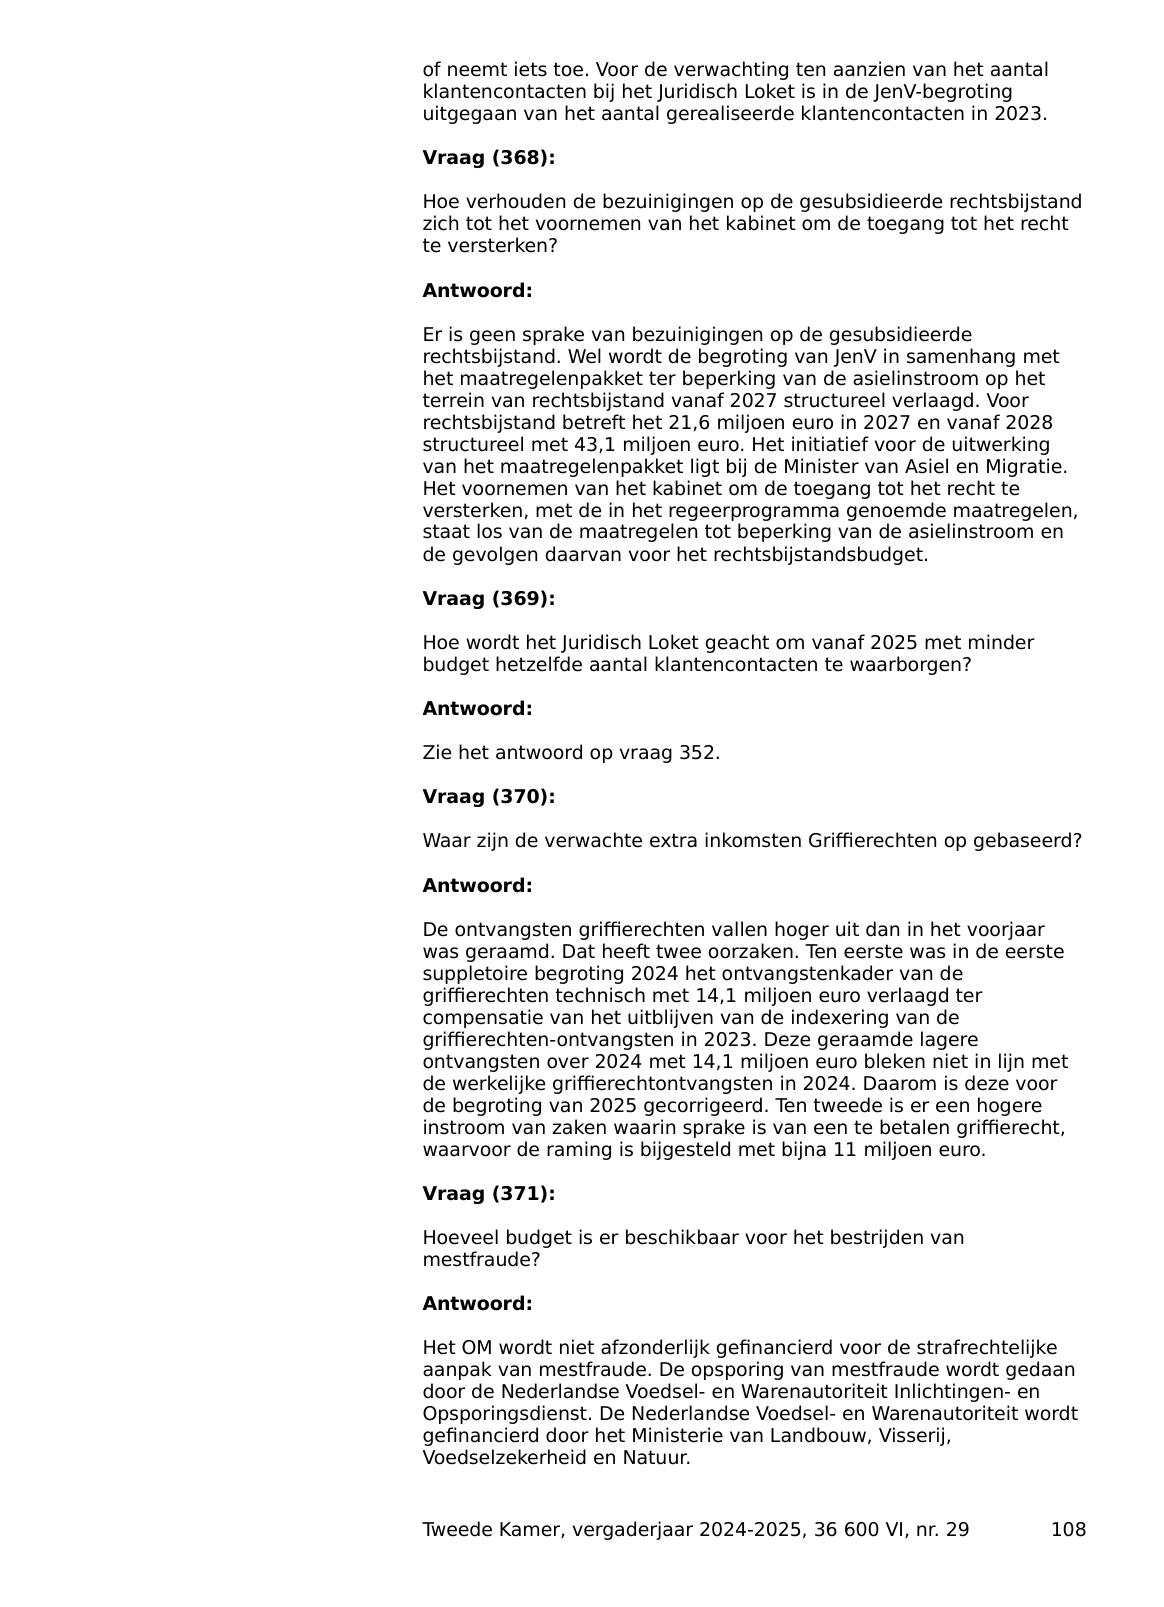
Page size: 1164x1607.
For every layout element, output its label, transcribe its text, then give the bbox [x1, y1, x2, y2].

text De ontvangsten griffierechten vallen hoger uit dan in het voorjaar was geraamd. Dat heeft twee oorzaken. Ten eerste was in de eerste suppletoire begroting 2024 het ontvangstenkader van de griffierechten technisch met 14,1 miljoen euro verlaagd ter compensatie van het uitblijven van de indexering van de griffierechten-ontvangsten in 2023. Deze geraamde lagere ontvangsten over 2024 met 14,1 miljoen euro bleken niet in lijn met de werkelijke griffierechtontvangsten in 2024. Daarom is deze voor de begroting van 2025 gecorrigeerd. Ten tweede is er een hogere instroom van zaken waarin sprake is van een te betalen griffierecht, waarvoor de raming is bijgesteld met bijna 11 miljoen euro. [422, 919, 1087, 1161]
text of neemt iets toe. Voor de verwachting ten aanzien van het aantal klantencontacten bij het Juridisch Loket is in de JenV-begroting uitgegaan van het aantal gerealiseerde klantencontacten in 2023. [422, 59, 1087, 125]
subtitle Vraag (369): [422, 588, 1087, 609]
subtitle Antwoord: [422, 874, 1087, 897]
subtitle Vraag (368): [422, 147, 1087, 169]
text Het OM wordt niet afzonderlijk gefinancierd voor de strafrechtelijke aanpak van mestfraude. De opsporing van mestfraude wordt gedaan door de Nederlandse Voedsel- en Warenautoriteit Inlichtingen- en Opsporingsdienst. De Nederlandse Voedsel- en Warenautoriteit wordt gefinancierd door het Ministerie van Landbouw, Visserij, Voedselzekerheid en Natuur. [422, 1337, 1087, 1469]
text Er is geen sprake van bezuinigingen op de gesubsidieerde rechtsbijstand. Wel wordt de begroting van JenV in samenhang met het maatregelenpakket ter beperking van de asielinstroom op het terrein van rechtsbijstand vanaf 2027 structureel verlaagd. Voor rechtsbijstand betreft het 21,6 miljoen euro in 2027 en vanaf 2028 structureel met 43,1 miljoen euro. Het initiatief voor de uitwerking van het maatregelenpakket ligt bij de Minister van Asiel en Migratie. Het voornemen van het kabinet om de toegang tot het recht te versterken, met de in het regeerprogramma genoemde maatregelen, staat los van de maatregelen tot beperking van de asielinstroom en de gevolgen daarvan voor het rechtsbijstandsbudget. [422, 324, 1087, 565]
subtitle Vraag (370): [422, 786, 1087, 808]
subtitle Vraag (371): [422, 1183, 1087, 1205]
subtitle Antwoord: [422, 1293, 1087, 1315]
text Waar zijn de verwachte extra inkomsten Griffierechten op gebaseerd? [422, 830, 1087, 852]
text Hoe wordt het Juridisch Loket geacht om vanaf 2025 met minder budget hetzelfde aantal klantencontacten te waarborgen? [422, 632, 1087, 676]
subtitle Antwoord: [422, 698, 1087, 720]
text Hoe verhouden de bezuinigingen op de gesubsidieerde rechtsbijstand zich tot het voornemen van het kabinet om de toegang tot het recht te versterken? [422, 191, 1087, 257]
text Zie het antwoord op vraag 352. [422, 742, 1087, 764]
subtitle Antwoord: [422, 279, 1087, 301]
text Hoeveel budget is er beschikbaar voor het bestrijden van mestfraude? [422, 1227, 1087, 1271]
